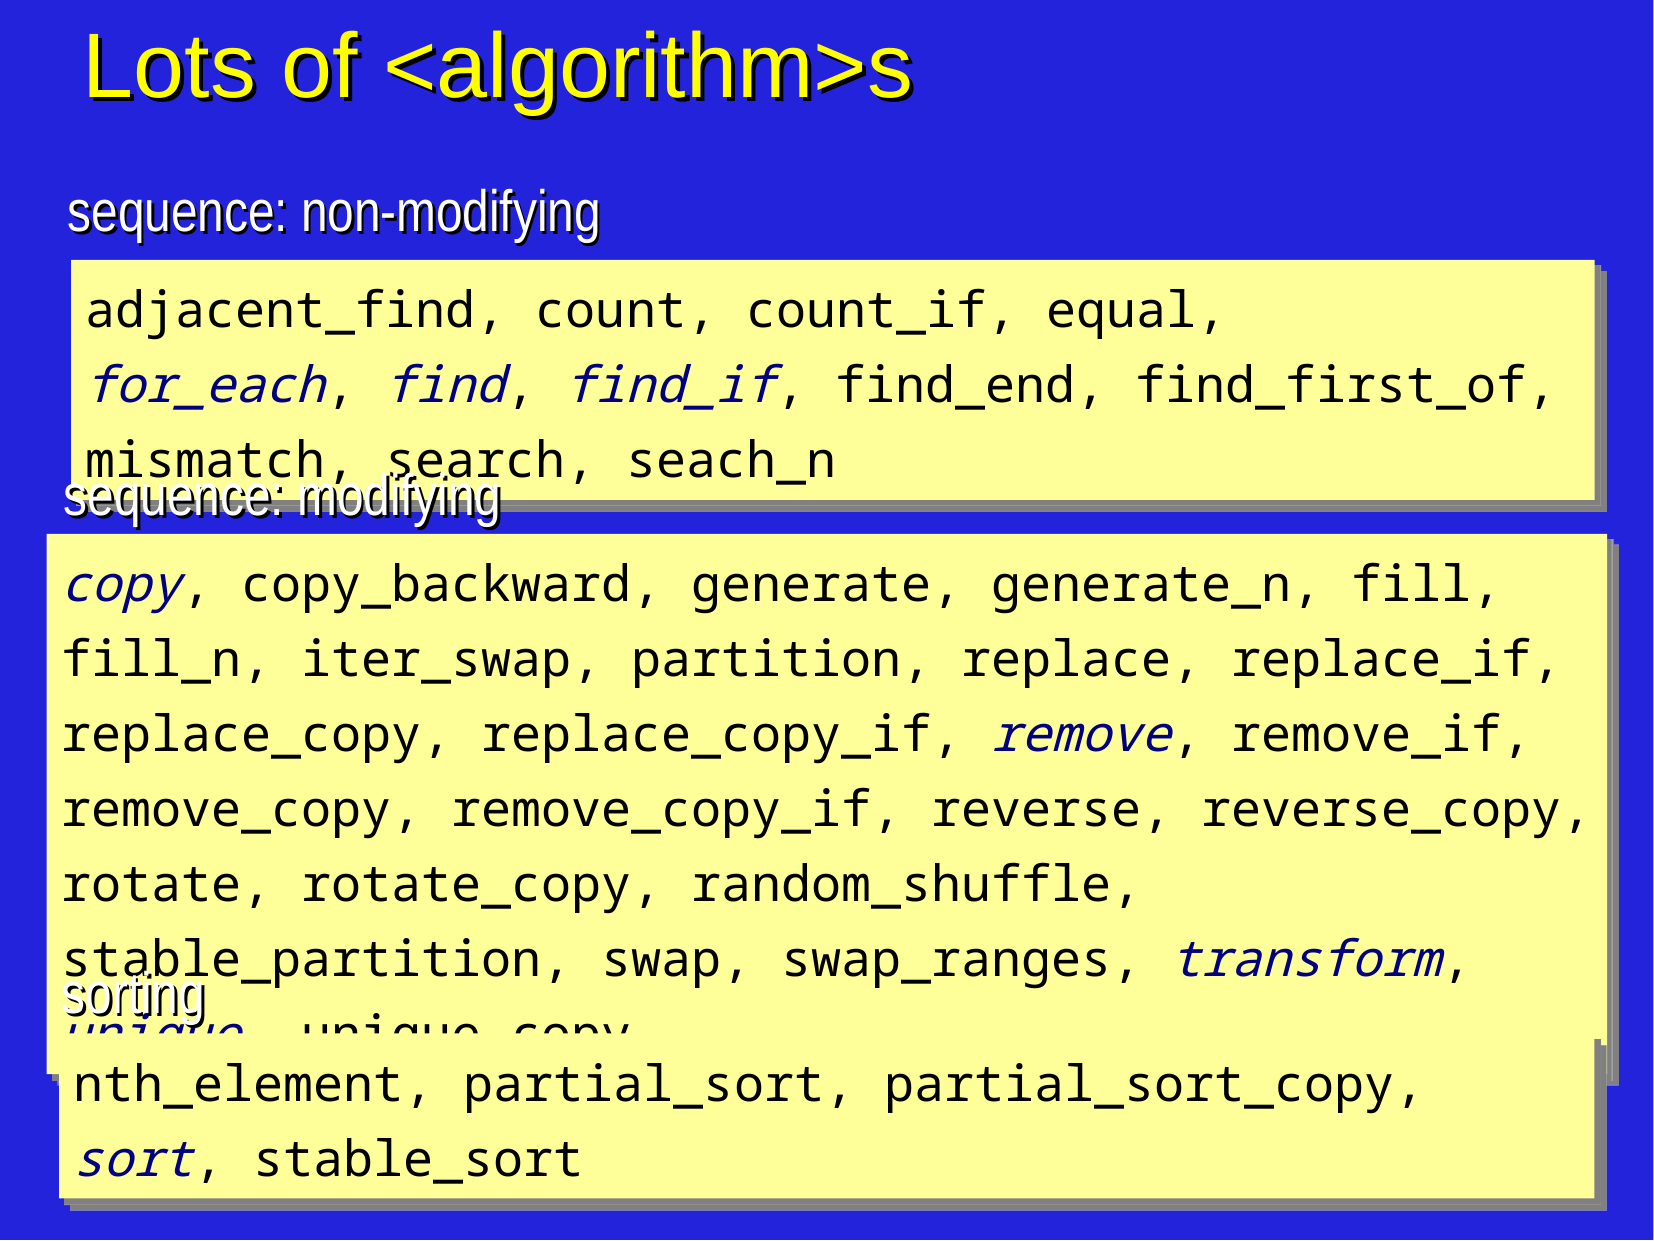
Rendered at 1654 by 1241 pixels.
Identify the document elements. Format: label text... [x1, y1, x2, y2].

text_box nth_element, partial_sort, partial_sort_copy, sort, stable_sort [59, 1033, 1595, 1199]
text_box copy, copy_backward, generate, generate_n, fill, fill_n, iter_swap, partition, replace, replace_if, replace_copy, replace_copy_if, remove, remove_if, remove_copy, remove_copy_if, reverse, reverse_copy, rotate, rotate_copy, random_shuffle, stable_partition, swap, swap_ranges, transform, unique, unique_copy [46, 533, 1608, 1075]
text_box sequence: non-modifying [52, 165, 859, 252]
text_box adjacent_find, count, count_if, equal, for_each, find, find_if, find_end, find_first_of, mismatch, search, seach_n [71, 259, 1595, 500]
text_box sorting [46, 947, 853, 1033]
text_box sequence: modifying [49, 449, 855, 535]
title Lots of <algorithm>s [82, 2, 1571, 130]
